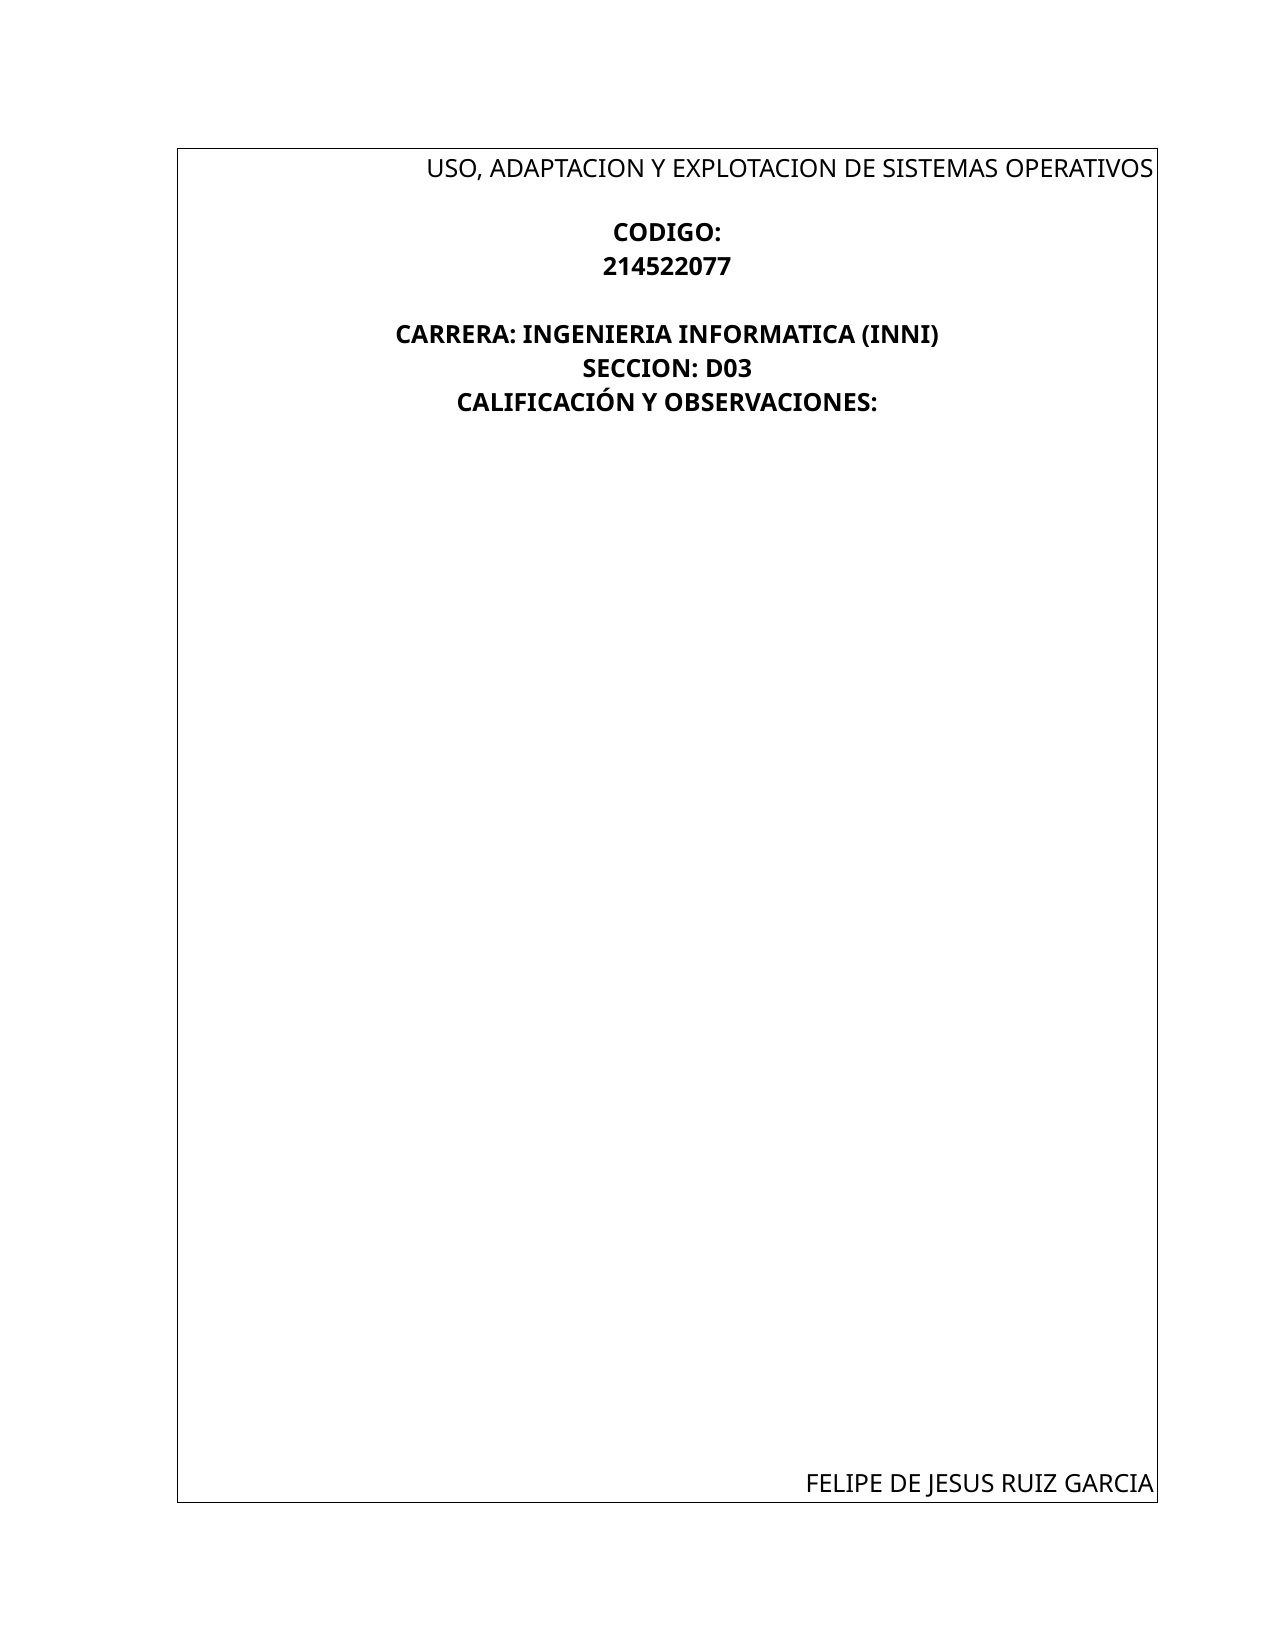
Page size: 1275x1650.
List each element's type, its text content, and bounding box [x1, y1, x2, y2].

text CARRERA: INGENIERIA INFORMATICA (INNI) SECCION: D03 CALIFICACIÓN Y OBSERVACIONES: [180, 316, 1154, 418]
text CODIGO: [180, 214, 1154, 248]
text 214522077 [180, 248, 1154, 282]
